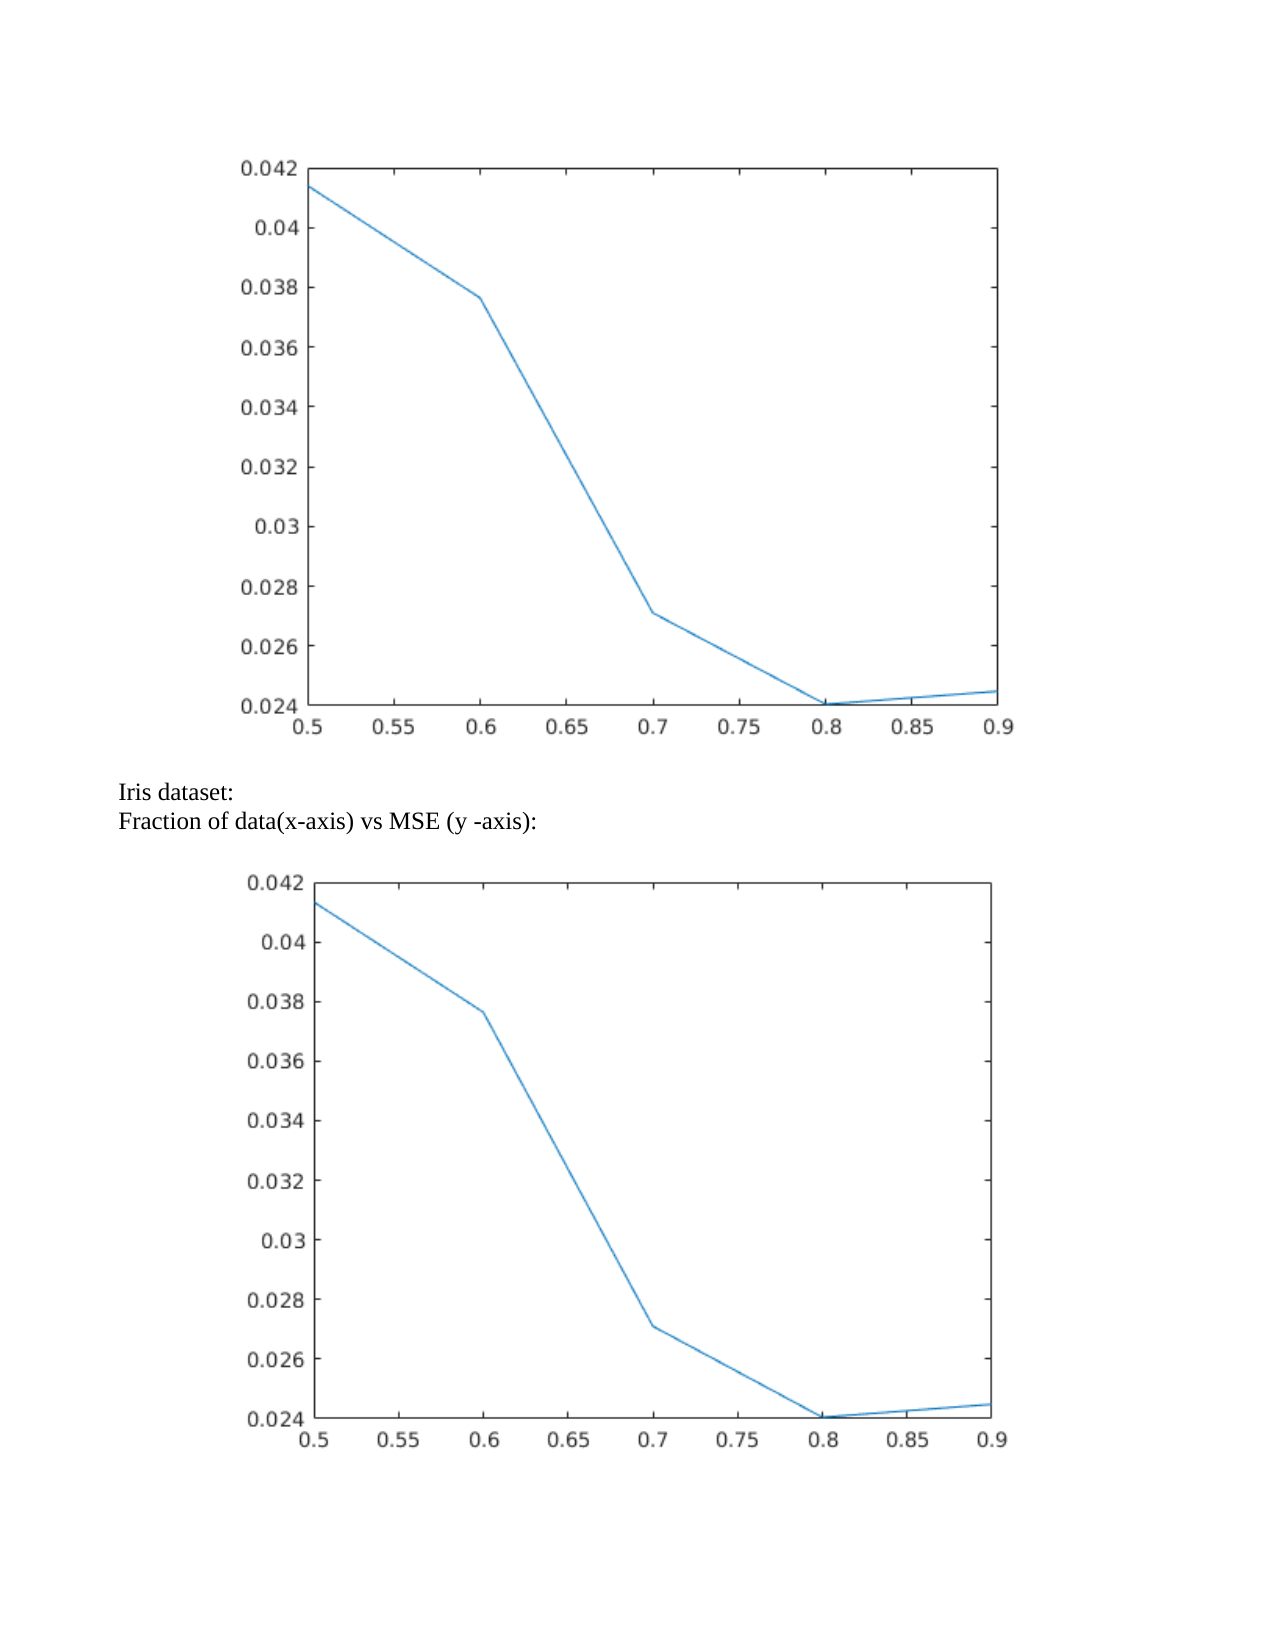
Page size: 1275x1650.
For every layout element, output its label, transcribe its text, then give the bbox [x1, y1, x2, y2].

text Fraction of data(x-axis) vs MSE (y -axis): [118, 806, 1157, 835]
text Iris dataset: [118, 778, 1157, 806]
picture [200, 835, 1075, 1491]
picture [192, 118, 1083, 778]
